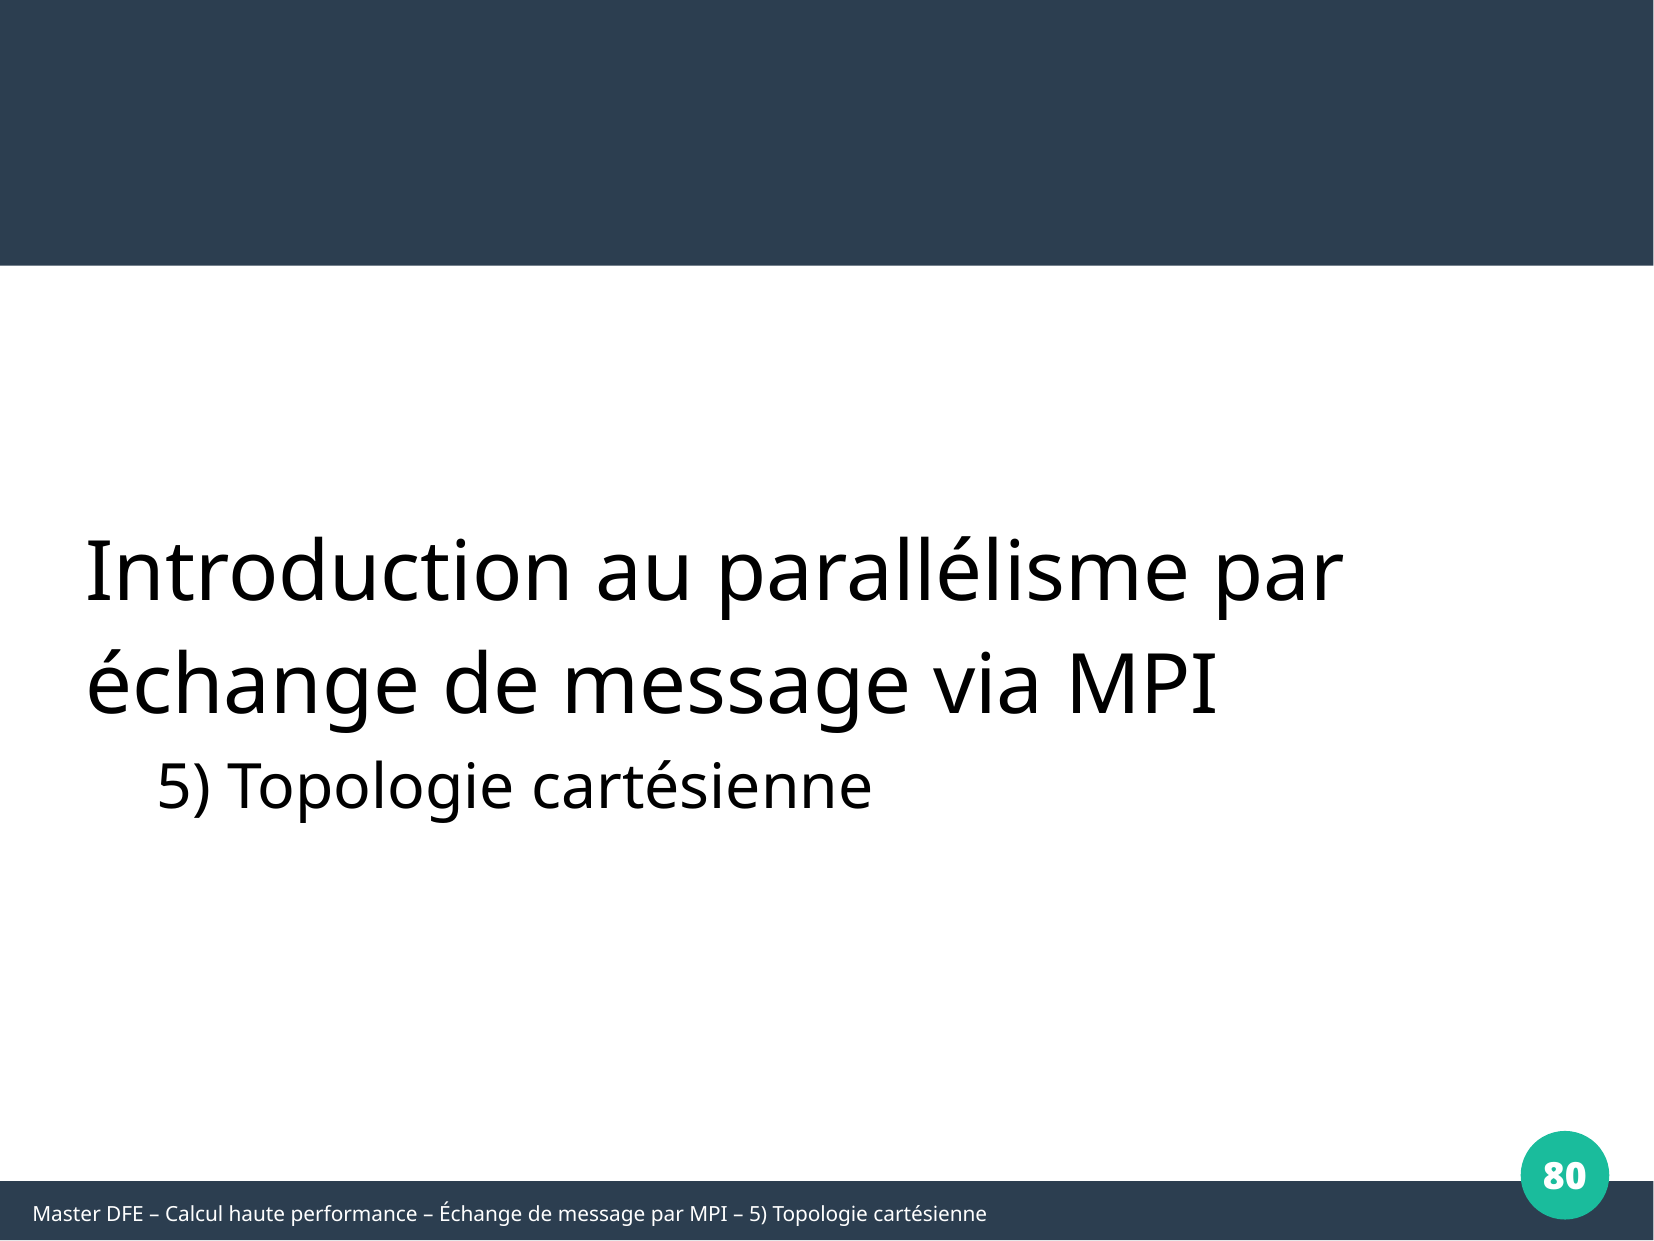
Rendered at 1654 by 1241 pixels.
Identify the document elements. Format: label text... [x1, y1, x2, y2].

text_box 5) Topologie cartésienne [141, 734, 1607, 919]
text_box Introduction au parallélisme par échange de message via MPI [70, 503, 1583, 745]
text_box Master DFE – Calcul haute performance – Échange de message par MPI – 5) Topologie cartésienne [17, 1191, 1436, 1235]
